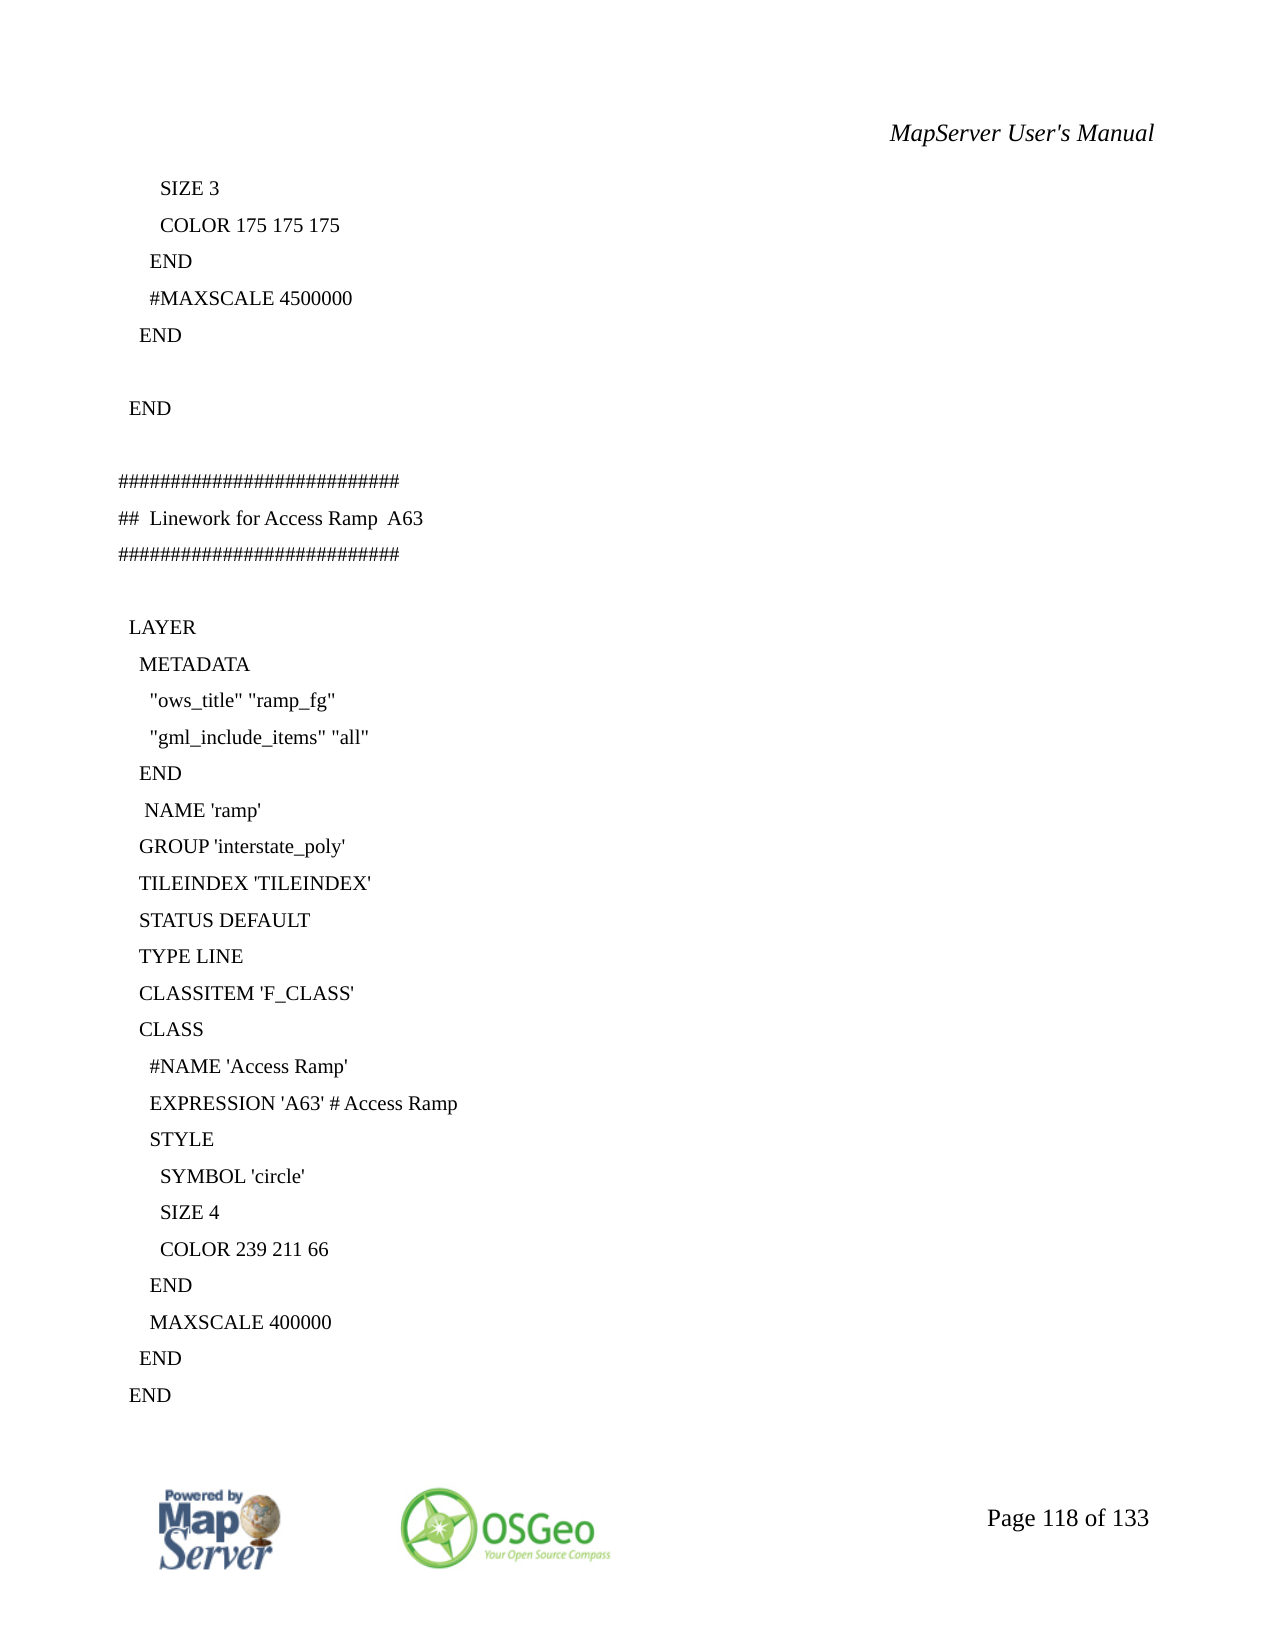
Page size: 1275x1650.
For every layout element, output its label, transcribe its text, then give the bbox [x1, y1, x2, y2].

text CLASSITEM 'F_CLASS' [118, 981, 1157, 1005]
text END [118, 1273, 1157, 1297]
text CLASS [118, 1017, 1157, 1041]
text END [118, 1346, 1157, 1370]
text "ows_title" "ramp_fg" [118, 688, 1157, 712]
text STATUS DEFAULT [118, 908, 1157, 932]
text ## Linework for Access Ramp A63 [118, 505, 1157, 529]
text METADATA [118, 652, 1157, 676]
text GROUP 'interstate_poly' [118, 834, 1157, 858]
text COLOR 175 175 175 [118, 213, 1157, 237]
text ########################### [118, 542, 1157, 566]
text END [118, 761, 1157, 785]
text STYLE [118, 1127, 1157, 1151]
text TILEINDEX 'TILEINDEX' [118, 871, 1157, 895]
text SYMBOL 'circle' [118, 1163, 1157, 1188]
picture [158, 1489, 283, 1571]
text END [118, 249, 1157, 273]
text END [118, 396, 1157, 420]
text TYPE LINE [118, 944, 1157, 968]
text END [118, 1383, 1157, 1407]
picture [377, 1473, 624, 1589]
text #NAME 'Access Ramp' [118, 1054, 1157, 1078]
text SIZE 3 [118, 176, 1157, 200]
text NAME 'ramp' [118, 798, 1157, 822]
text LAYER [118, 615, 1157, 639]
text #MAXSCALE 4500000 [118, 286, 1157, 310]
text "gml_include_items" "all" [118, 725, 1157, 749]
text EXPRESSION 'A63' # Access Ramp [118, 1090, 1157, 1114]
text COLOR 239 211 66 [118, 1237, 1157, 1261]
text SIZE 4 [118, 1200, 1157, 1224]
text MAXSCALE 400000 [118, 1310, 1157, 1334]
text ########################### [118, 469, 1157, 493]
text END [118, 323, 1157, 347]
